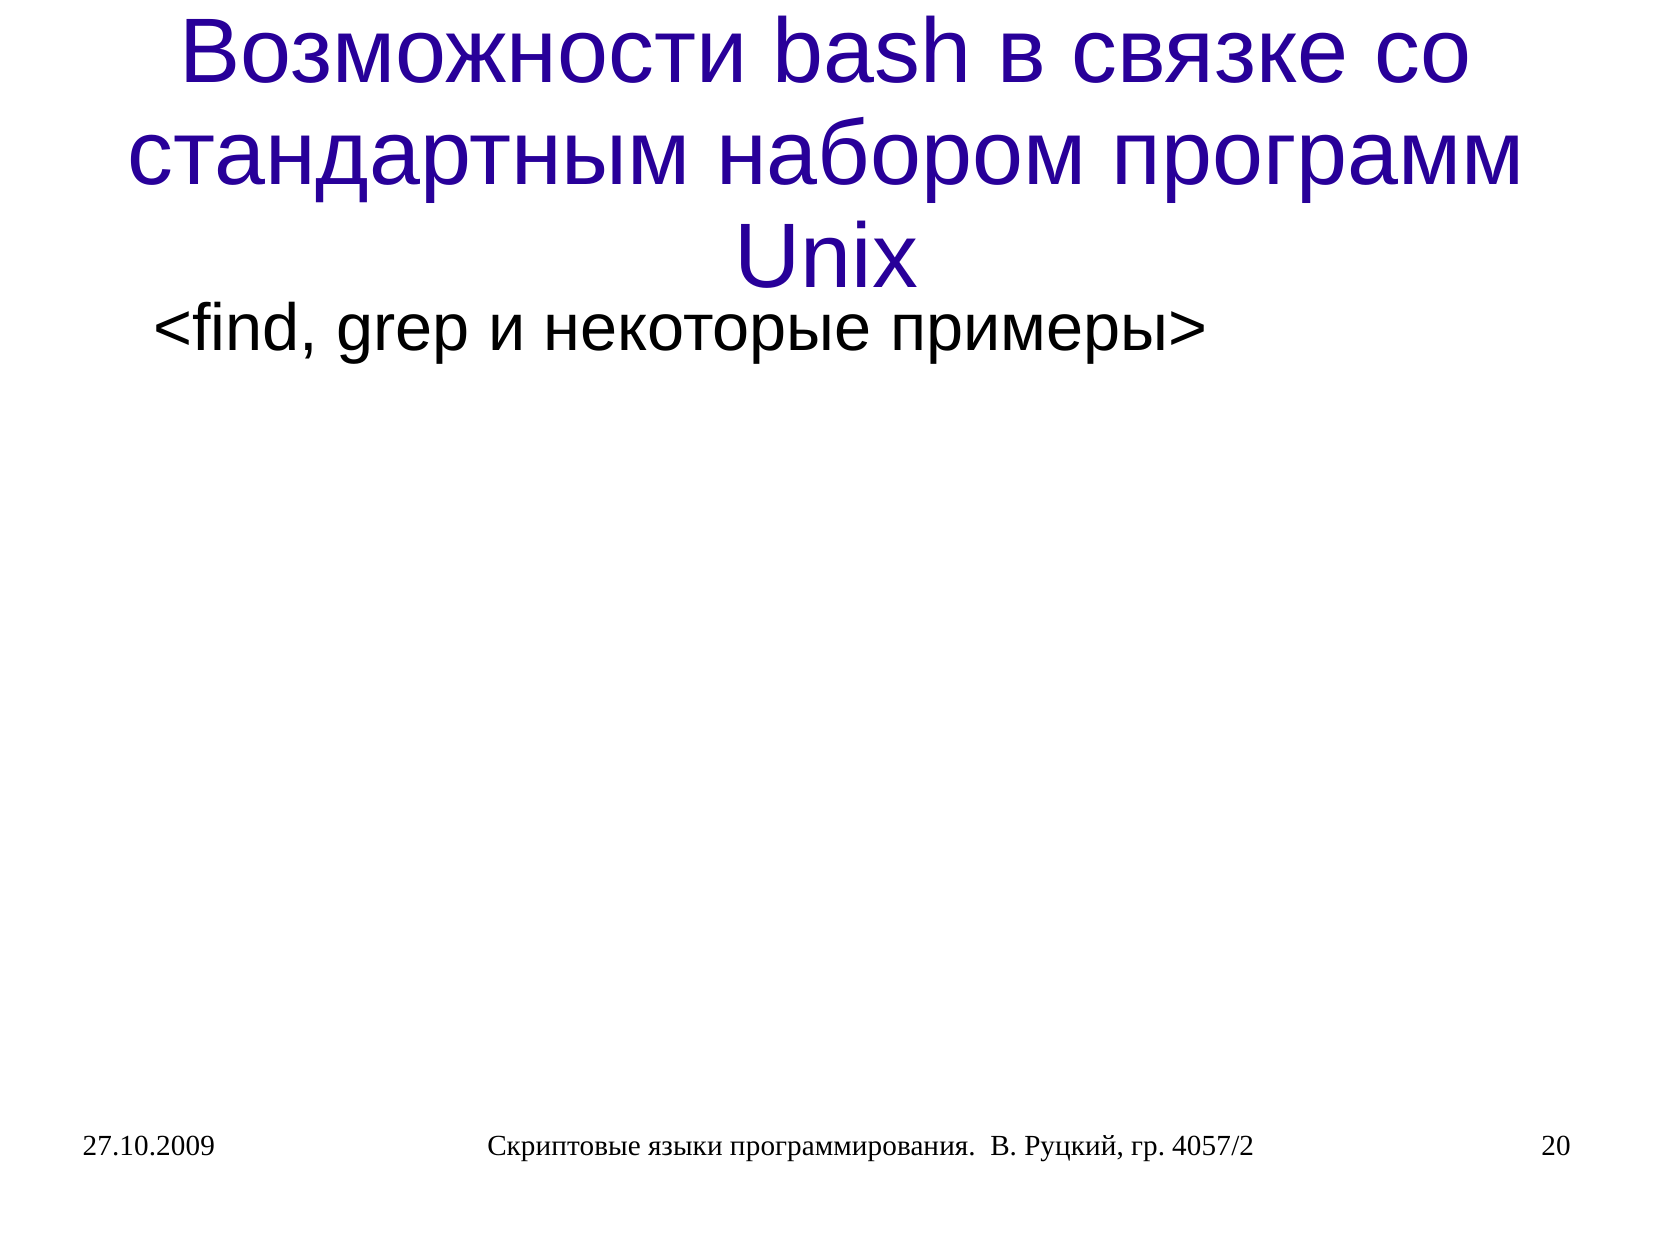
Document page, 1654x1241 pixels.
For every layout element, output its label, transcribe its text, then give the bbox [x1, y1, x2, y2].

list <find, grep и некоторые примеры> [82, 290, 1571, 1109]
title Возможности bash в связке со стандартным набором программ Unix [82, 0, 1571, 290]
